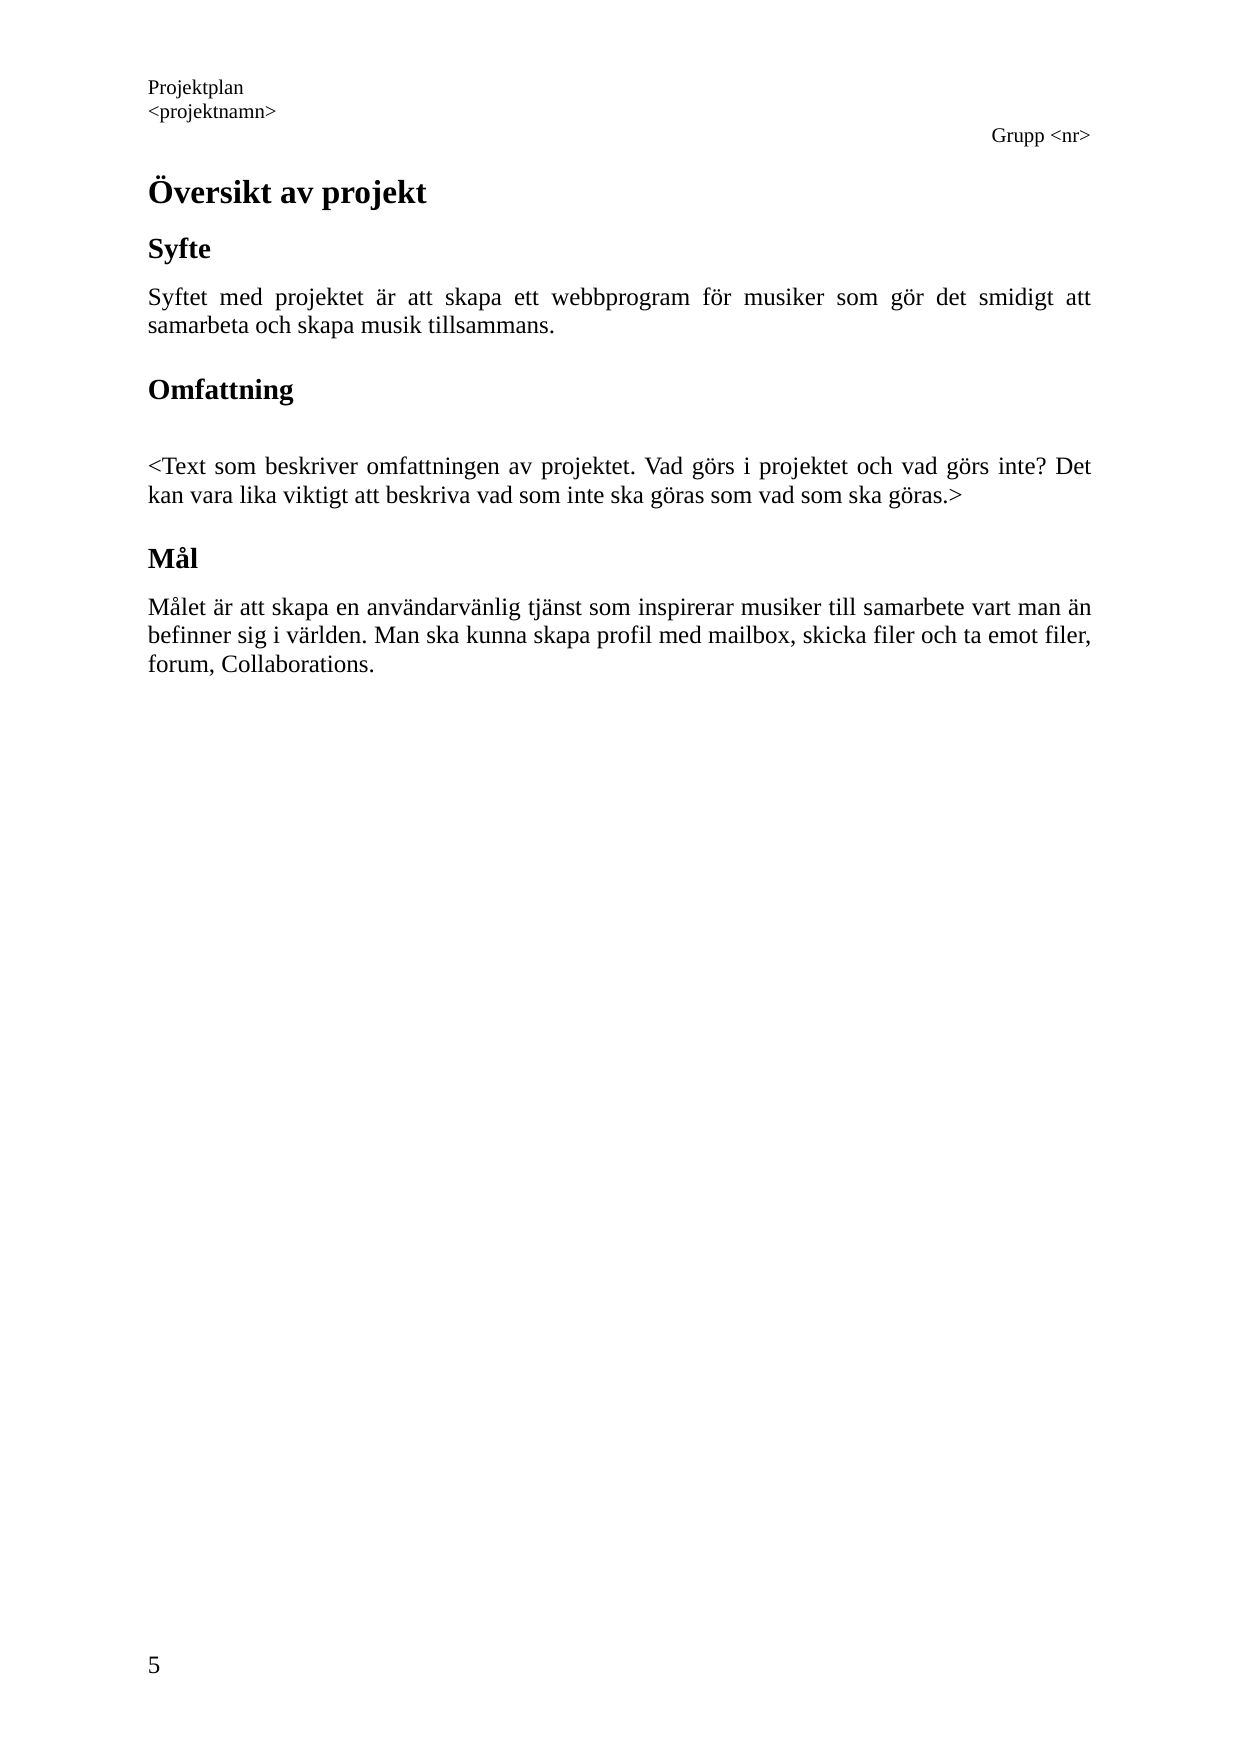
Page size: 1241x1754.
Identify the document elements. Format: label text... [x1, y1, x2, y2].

text Syftet med projektet är att skapa ett webbprogram för musiker som gör det smidigt att samarbeta och skapa musik tillsammans. [148, 282, 1093, 339]
subtitle Omfattning [148, 372, 1093, 406]
subtitle Mål [148, 541, 1093, 575]
subtitle Översikt av projekt [148, 172, 1093, 211]
text Målet är att skapa en användarvänlig tjänst som inspirerar musiker till samarbete vart man än befinner sig i världen. Man ska kunna skapa profil med mailbox, skicka filer och ta emot filer, forum, Collaborations. [148, 592, 1093, 678]
subtitle Syfte [148, 231, 1093, 265]
text <Text som beskriver omfattningen av projektet. Vad görs i projektet och vad görs inte? Det kan vara lika viktigt att beskriva vad som inte ska göras som vad som ska göras.> [148, 451, 1093, 508]
